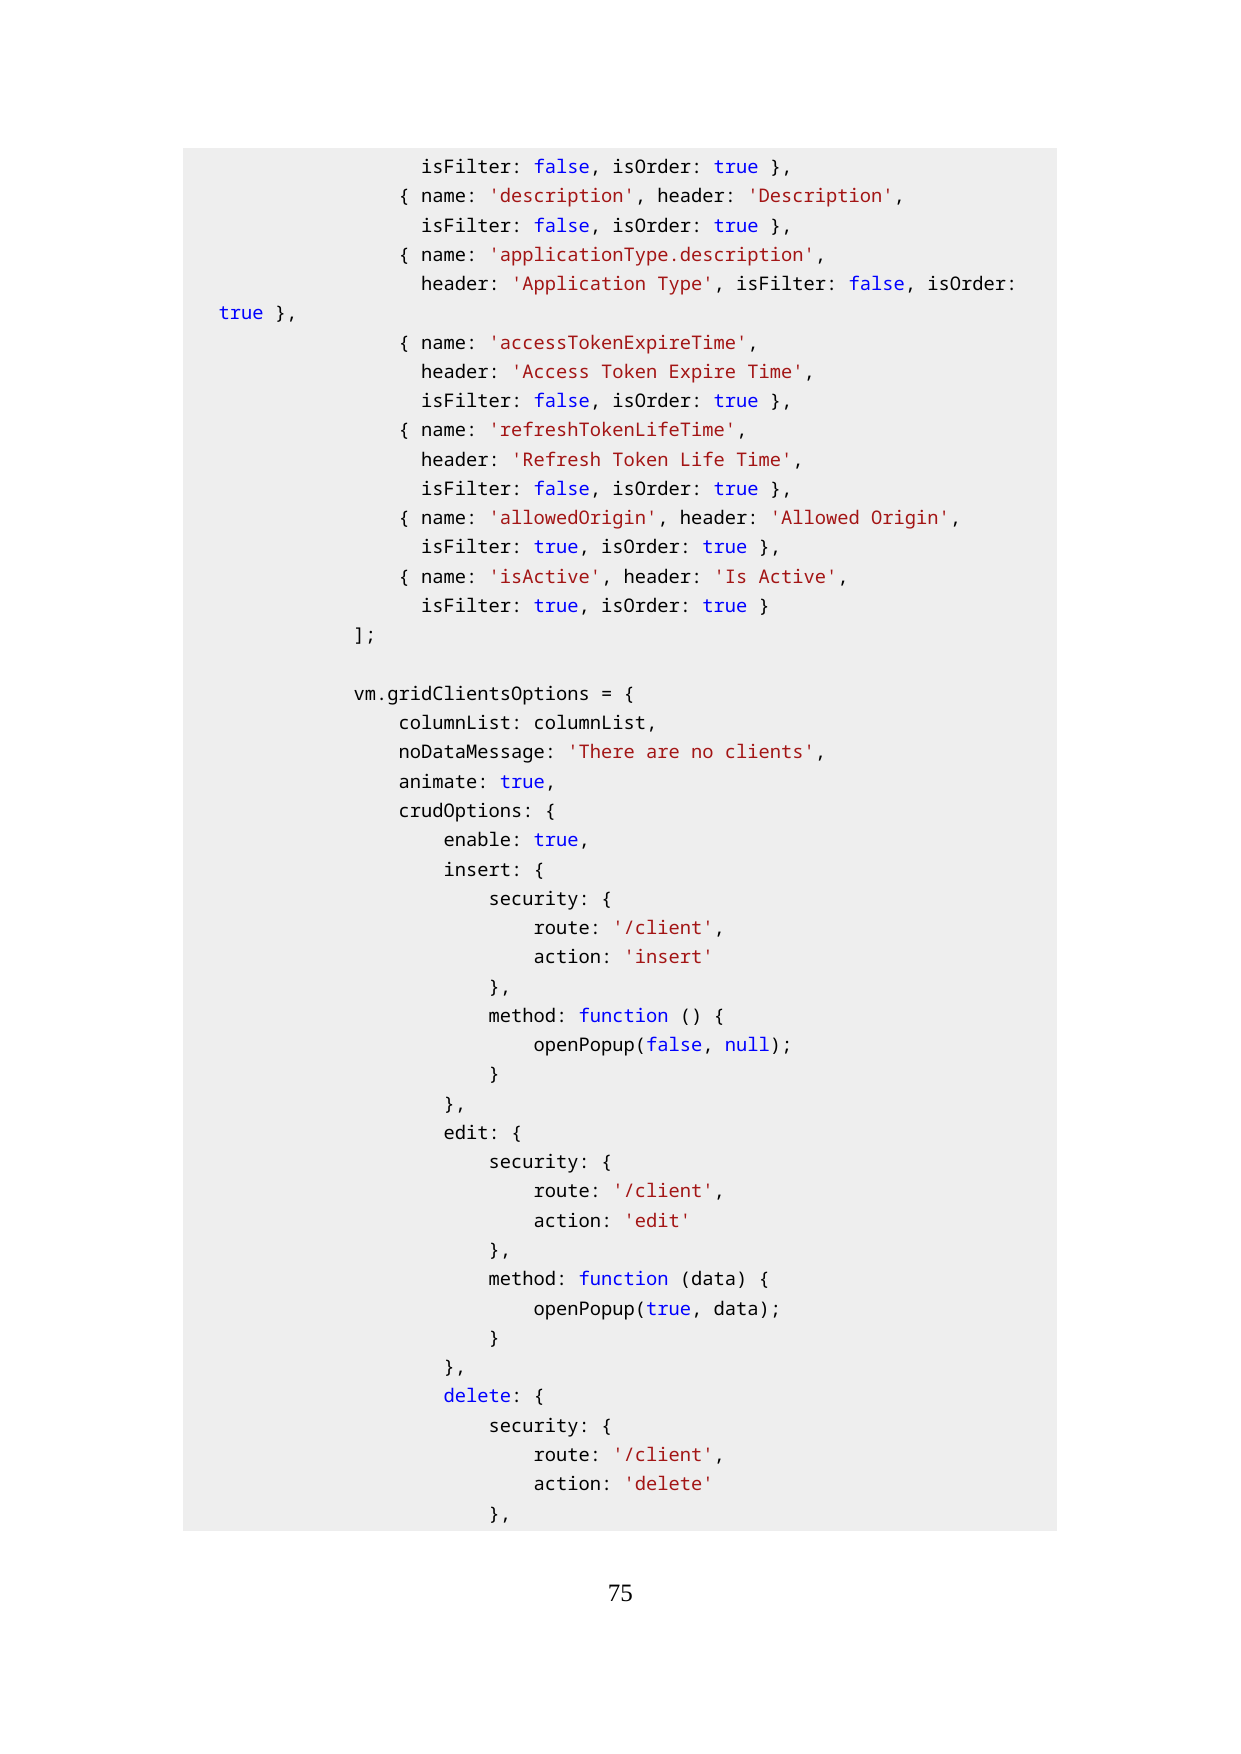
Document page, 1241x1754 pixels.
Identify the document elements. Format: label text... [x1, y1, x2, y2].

table_header isFilter: false, isOrder: true }, { name: 'description', header: 'Description', isFilter: false, isOrder: true }, { name: 'applicationType.description', header: 'Application Type', isFilter: false, isOrder: true }, { name: 'accessTokenExpireTime', header: 'Access Token Expire Time', isFilter: false, isOrder: true }, { name: 'refreshTokenLifeTime', header: 'Refresh Token Life Time', isFilter: false, isOrder: true }, { name: 'allowedOrigin', header: 'Allowed Origin', isFilter: true, isOrder: true }, { name: 'isActive', header: 'Is Active', isFilter: true, isOrder: true } ]; vm.gridClientsOptions = { columnList: columnList, noDataMessage: 'There are no clients', animate: true, crudOptions: { enable: true, insert: { security: { route: '/client', action: 'insert' }, method: function () { openPopup(false, null); } }, edit: { security: { route: '/client', action: 'edit' }, method: function (data) { openPopup(true, data); } }, delete: { security: { route: '/client', action: 'delete' }, [183, 148, 1057, 1531]
